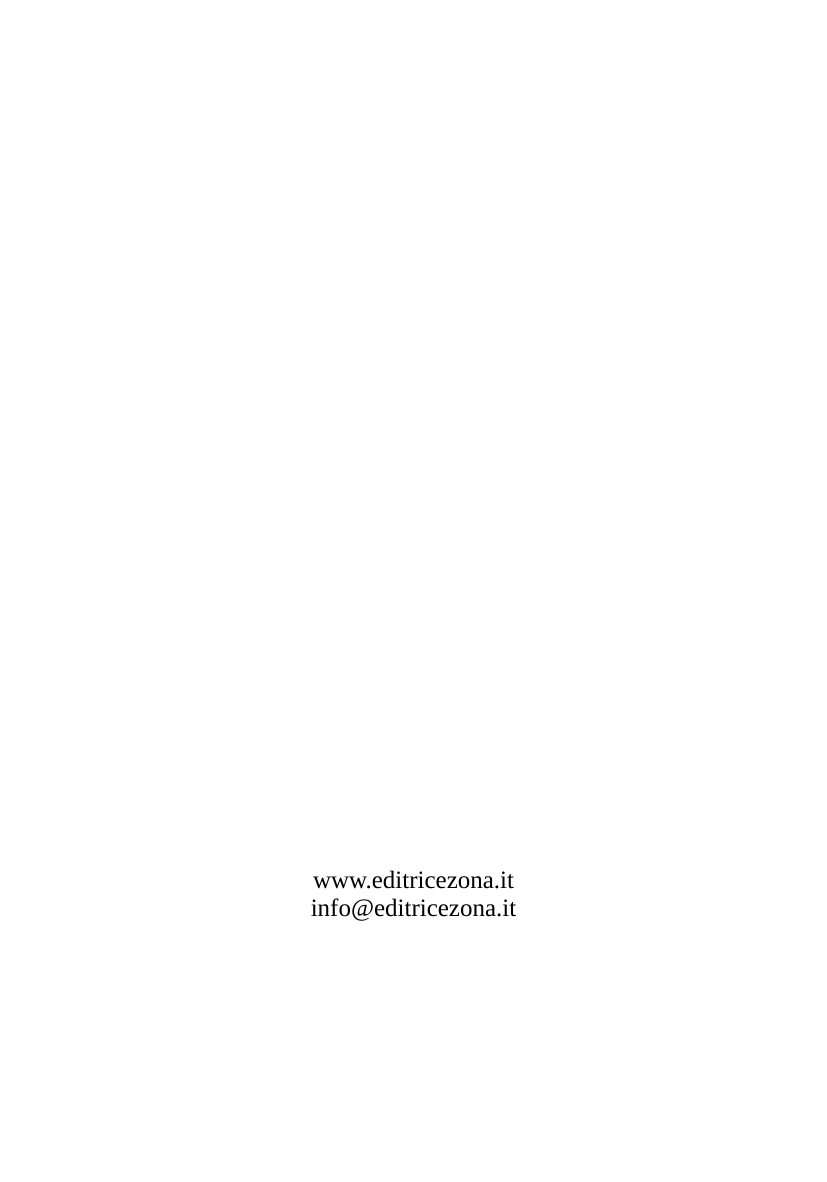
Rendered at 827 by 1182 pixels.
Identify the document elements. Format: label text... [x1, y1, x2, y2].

text www.editricezona.it [88, 865, 738, 893]
text info@editricezona.it [88, 893, 738, 922]
